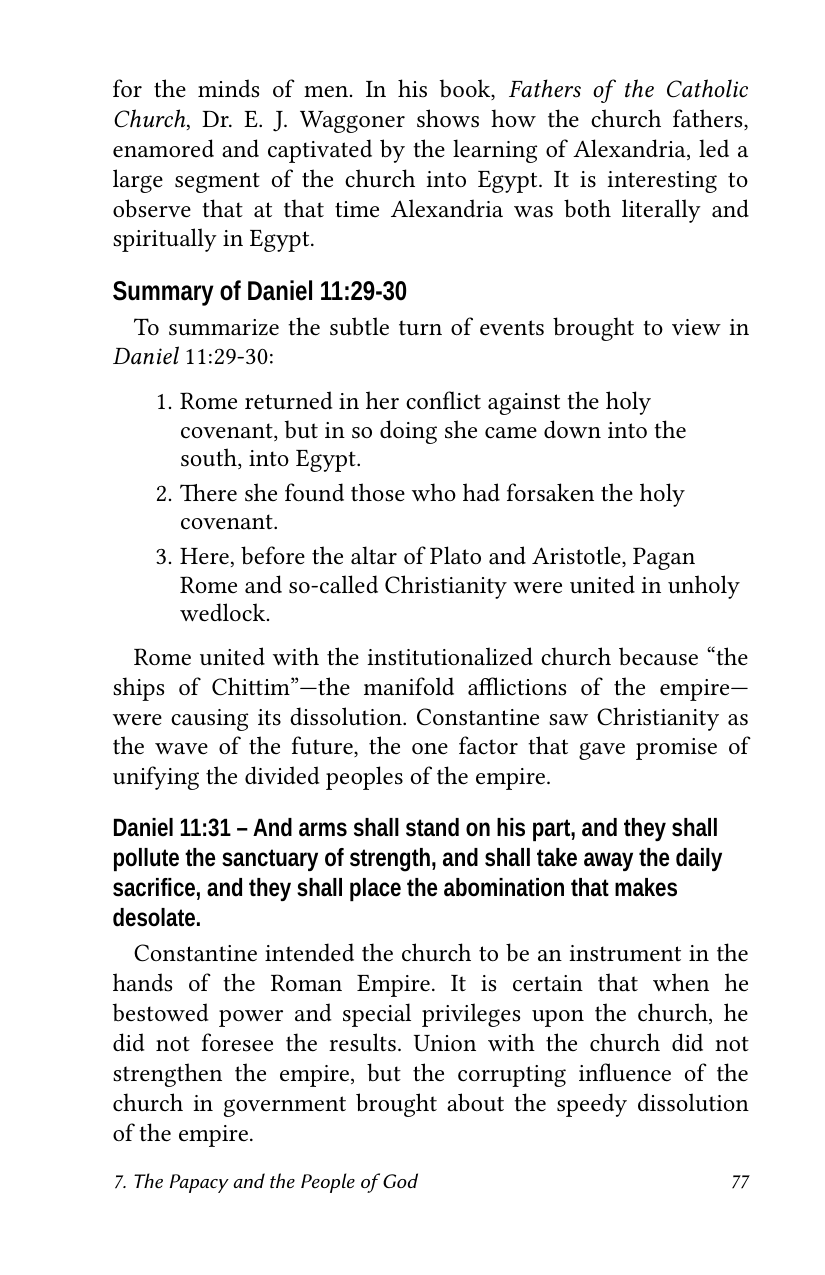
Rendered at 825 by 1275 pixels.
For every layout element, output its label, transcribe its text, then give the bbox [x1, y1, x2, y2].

text Daniel 11:31 – And arms shall stand on his part, and they shall pollute the sanctuary of strength, and shall take away the daily sacrifice, and they shall place the abomination that makes desolate. [112, 813, 750, 932]
list Rome returned in her conflict against the holy covenant, but in so doing she came down into the south, into Egypt. [172, 387, 750, 473]
text for the minds of men. In his book, Fathers of the Catholic Church, Dr. E. J. Waggoner shows how the church fathers, enamored and captivated by the learning of Alexandria, led a large segment of the church into Egypt. It is interesting to observe that at that time Alexandria was both literally and spiritually in Egypt. [112, 75, 750, 253]
subtitle Summary of Daniel 11:29-30 [112, 275, 750, 306]
text To summarize the subtle turn of events brought to view in Daniel 11:29-30: [112, 312, 750, 371]
text Constantine intended the church to be an instrument in the hands of the Roman Empire. It is certain that when he bestowed power and special privileges upon the church, he did not foresee the results. Union with the church did not strengthen the empire, but the corrupting influence of the church in government brought about the speedy dissolution of the empire. [112, 939, 750, 1147]
list Here, before the altar of Plato and Aristotle, Pagan Rome and so-called Christianity were united in unholy wedlock. [172, 542, 750, 628]
text Rome united with the institutionalized church because “the ships of Chittim”—the manifold afflictions of the empire—were causing its dissolution. Constantine saw Christianity as the wave of the future, the one factor that gave promise of unifying the divided peoples of the empire. [112, 643, 750, 791]
list There she found those who had forsaken the holy covenant. [172, 479, 750, 536]
